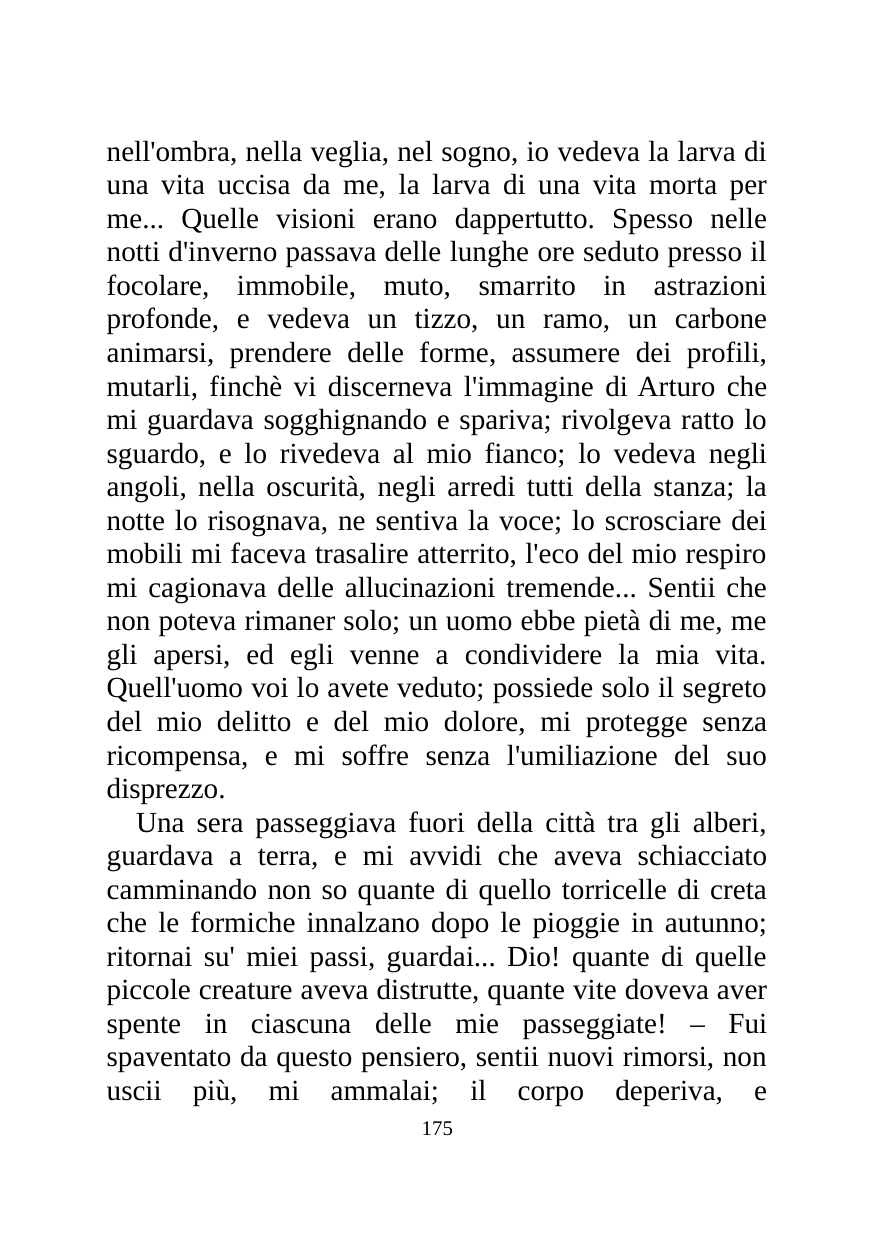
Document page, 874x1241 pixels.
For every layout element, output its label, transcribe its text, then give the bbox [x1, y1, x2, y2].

text Una sera passeggiava fuori della città tra gli alberi, guardava a terra, e mi avvidi che aveva schiacciato camminando non so quante di quello torricelle di creta che le formiche innalzano dopo le pioggie in autunno; ritornai su' miei passi, guardai... Dio! quante di quelle piccole creature aveva distrutte, quante vite doveva aver spente in ciascuna delle mie passeggiate! – Fui spaventato da questo pensiero, sentii nuovi rimorsi, non uscii più, mi ammalai; il corpo deperiva, e [106, 805, 768, 1107]
text nell'ombra, nella veglia, nel sogno, io vedeva la larva di una vita uccisa da me, la larva di una vita morta per me... Quelle visioni erano dappertutto. Spesso nelle notti d'inverno passava delle lunghe ore seduto presso il focolare, immobile, muto, smarrito in astrazioni profonde, e vedeva un tizzo, un ramo, un carbone animarsi, prendere delle forme, assumere dei profili, mutarli, finchè vi discerneva l'immagine di Arturo che mi guardava sogghignando e spariva; rivolgeva ratto lo sguardo, e lo rivedeva al mio fianco; lo vedeva negli angoli, nella oscurità, negli arredi tutti della stanza; la notte lo risognava, ne sentiva la voce; lo scrosciare dei mobili mi faceva trasalire atterrito, l'eco del mio respiro mi cagionava delle allucinazioni tremende... Sentii che non poteva rimaner solo; un uomo ebbe pietà di me, me gli apersi, ed egli venne a condividere la mia vita. Quell'uomo voi lo avete veduto; possiede solo il segreto del mio delitto e del mio dolore, mi protegge senza ricompensa, e mi soffre senza l'umiliazione del suo disprezzo. [106, 134, 768, 805]
